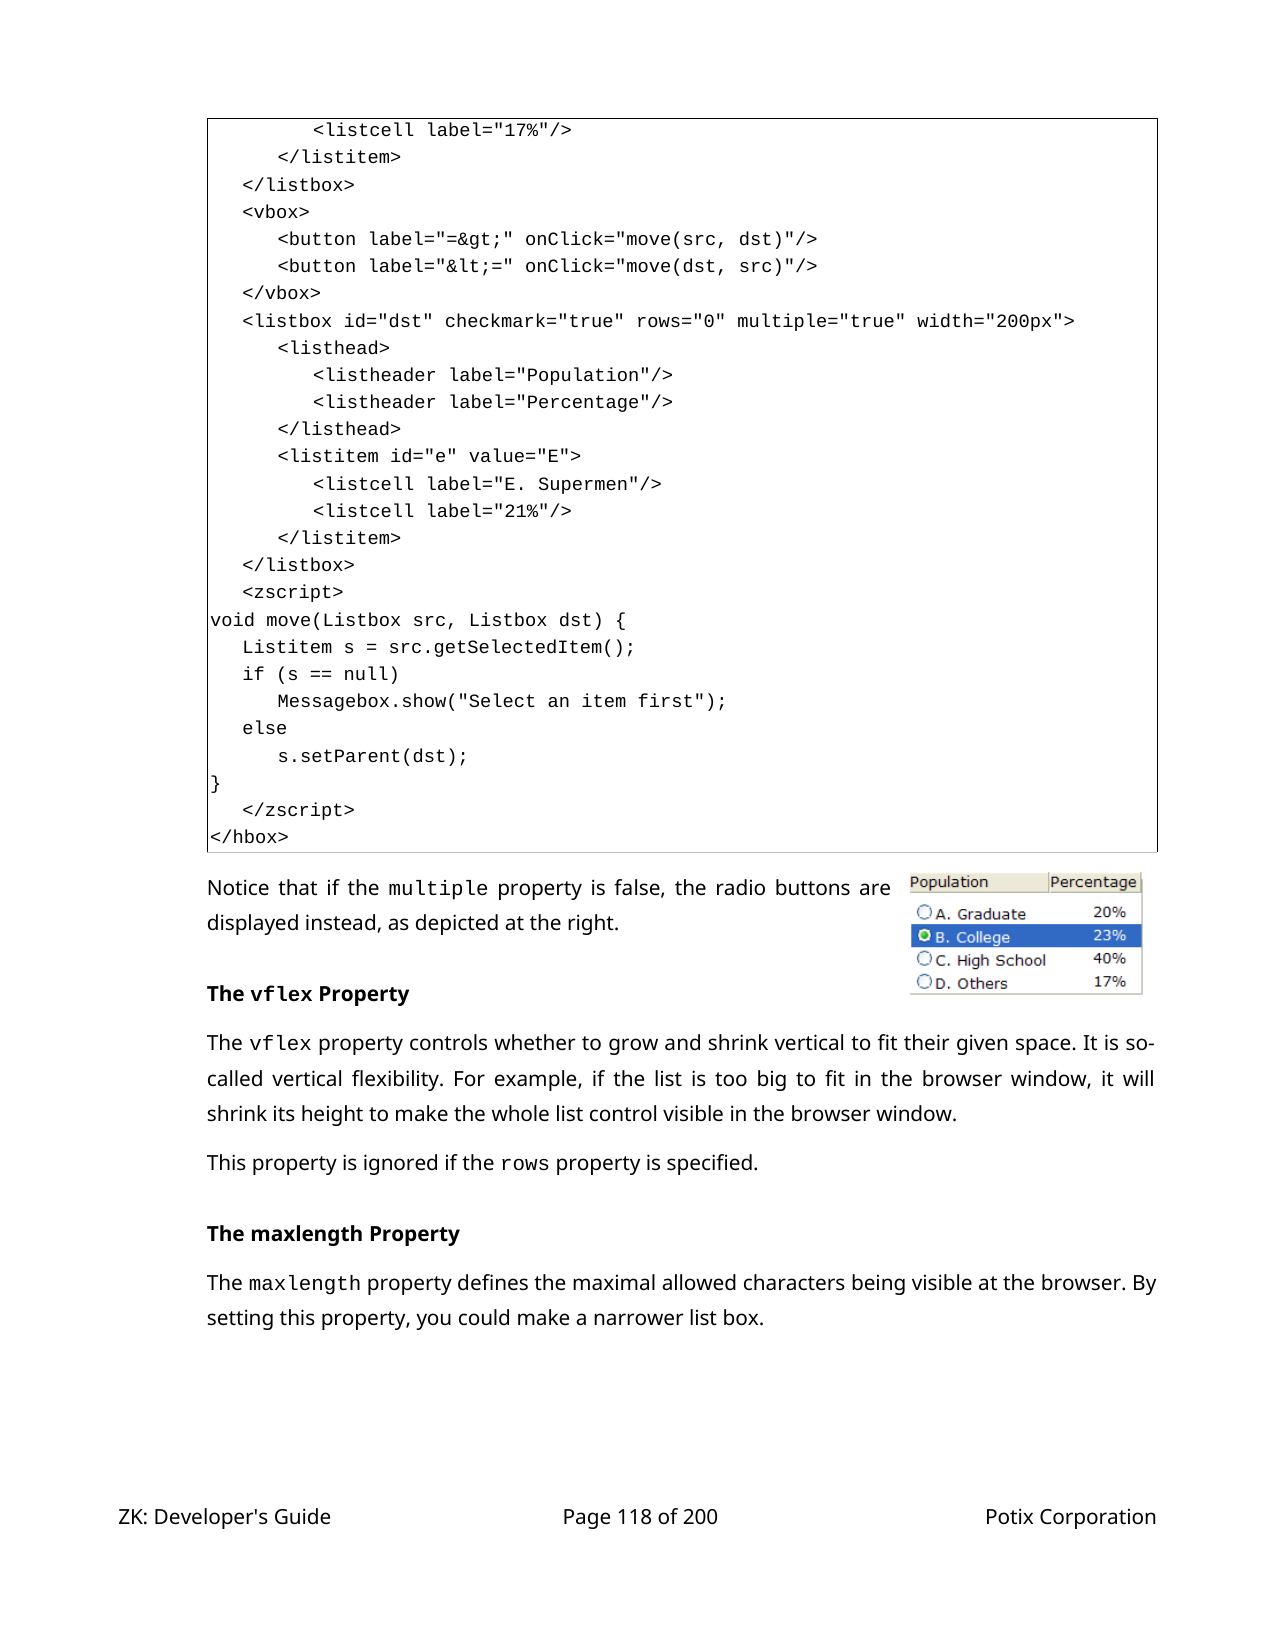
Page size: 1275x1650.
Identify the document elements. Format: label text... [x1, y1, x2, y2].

text </hbox> [208, 825, 1157, 852]
text </listhead> [208, 417, 1157, 441]
text </zscript> [208, 798, 1157, 822]
text The vflex property controls whether to grow and shrink vertical to fit their given space. It is so-called vertical flexibility. For example, if the list is too big to fit in the browser window, it will shrink its height to make the whole list control visible in the browser window. [207, 1028, 1157, 1127]
text This property is ignored if the rows property is specified. [207, 1148, 1157, 1176]
text <button label="=&gt;" onClick="move(src, dst)"/> [208, 227, 1157, 251]
text </listitem> [208, 145, 1157, 169]
subtitle The vflex Property [207, 979, 1157, 1008]
text <listheader label="Percentage"/> [208, 390, 1157, 414]
text void move(Listbox src, Listbox dst) { [208, 607, 1157, 632]
text else [208, 716, 1157, 741]
text <listitem id="e" value="E"> [208, 444, 1157, 469]
text if (s == null) [208, 662, 1157, 686]
picture [909, 872, 1144, 997]
text <listcell label="E. Supermen"/> [208, 472, 1157, 496]
text <listhead> [208, 336, 1157, 360]
text <listbox id="dst" checkmark="true" rows="0" multiple="true" width="200px"> [208, 308, 1157, 333]
text </listitem> [208, 526, 1157, 550]
text </listbox> [208, 553, 1157, 577]
text s.setParent(dst); [208, 743, 1157, 768]
text </vbox> [208, 281, 1157, 306]
text Messagebox.show("Select an item first"); [208, 689, 1157, 713]
text <button label="&lt;=" onClick="move(dst, src)"/> [208, 254, 1157, 278]
text The maxlength property defines the maximal allowed characters being visible at the browser. By setting this property, you could make a narrower list box. [207, 1268, 1157, 1332]
text <listcell label="21%"/> [208, 499, 1157, 523]
text <zscript> [208, 580, 1157, 604]
text Notice that if the multiple property is false, the radio buttons are displayed instead, as depicted at the right. [207, 873, 909, 937]
text </listbox> [208, 172, 1157, 197]
text <listheader label="Population"/> [208, 363, 1157, 387]
text <vbox> [208, 200, 1157, 224]
subtitle The maxlength Property [207, 1219, 1157, 1247]
text } [208, 771, 1157, 795]
text Listitem s = src.getSelectedItem(); [208, 635, 1157, 659]
text <listcell label="17%"/> [208, 119, 1157, 142]
